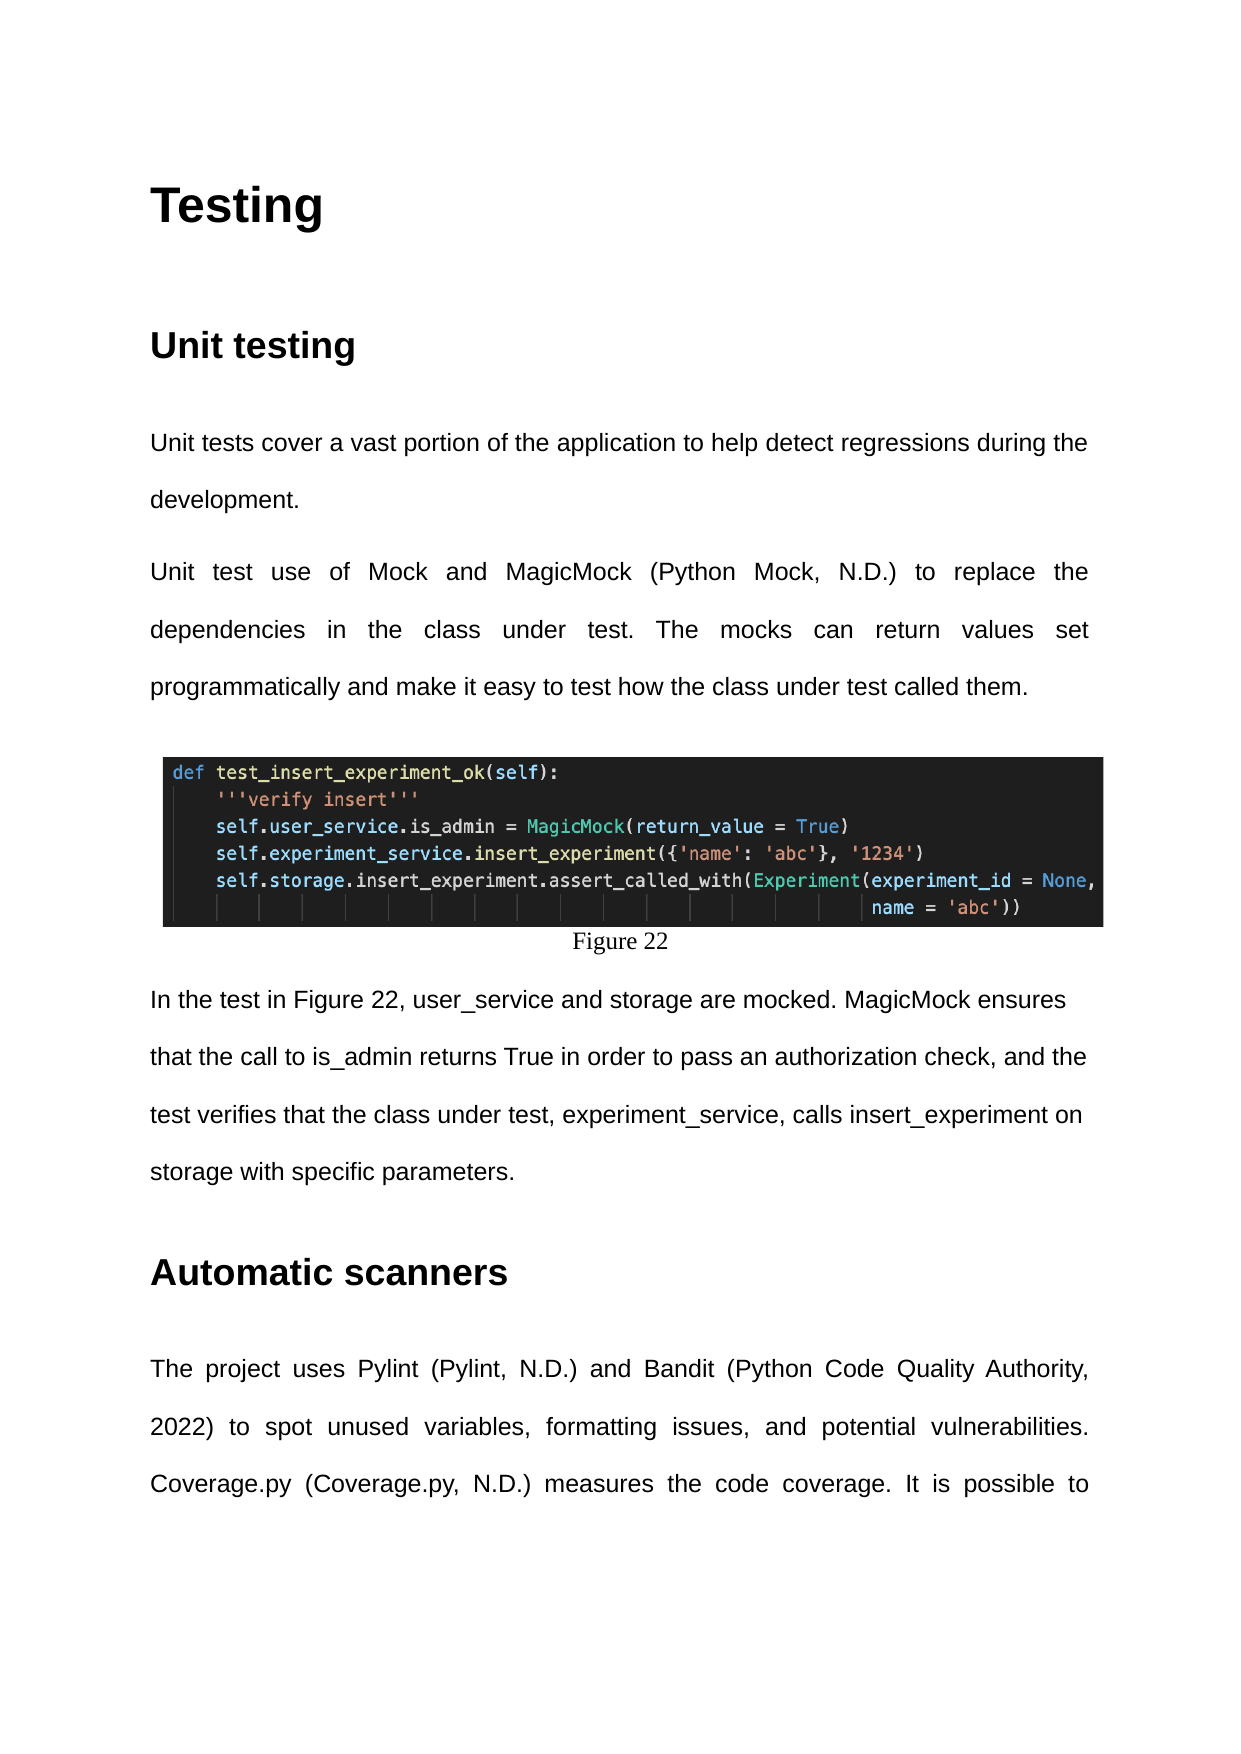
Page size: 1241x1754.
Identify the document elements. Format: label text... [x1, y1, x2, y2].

subtitle Automatic scanners [150, 1250, 1091, 1293]
text Unit test use of Mock and MagicMock (Python Mock, N.D.) to replace the dependencies in the class under test. The mocks can return values set programmatically and make it easy to test how the class under test called them. [150, 557, 1091, 701]
subtitle Unit testing [150, 323, 1091, 367]
text Figure 22 [209, 927, 1031, 955]
text In the test in Figure 22, user_service and storage are mocked. MagicMock ensures that the call to is_admin returns True in order to pass an authorization check, and the test verifies that the class under test, experiment_service, calls insert_experiment on storage with specific parameters. [150, 984, 1091, 1186]
text [209, 744, 1031, 757]
subtitle Testing [150, 175, 1091, 232]
text Unit tests cover a vast portion of the application to help detect regressions during the development. [150, 428, 1091, 514]
picture [162, 757, 1104, 927]
text The project uses Pylint (Pylint, N.D.) and Bandit (Python Code Quality Authority, 2022) to spot unused variables, formatting issues, and potential vulnerabilities. Coverage.py (Coverage.py, N.D.) measures the code coverage. It is possible to [150, 1354, 1091, 1498]
